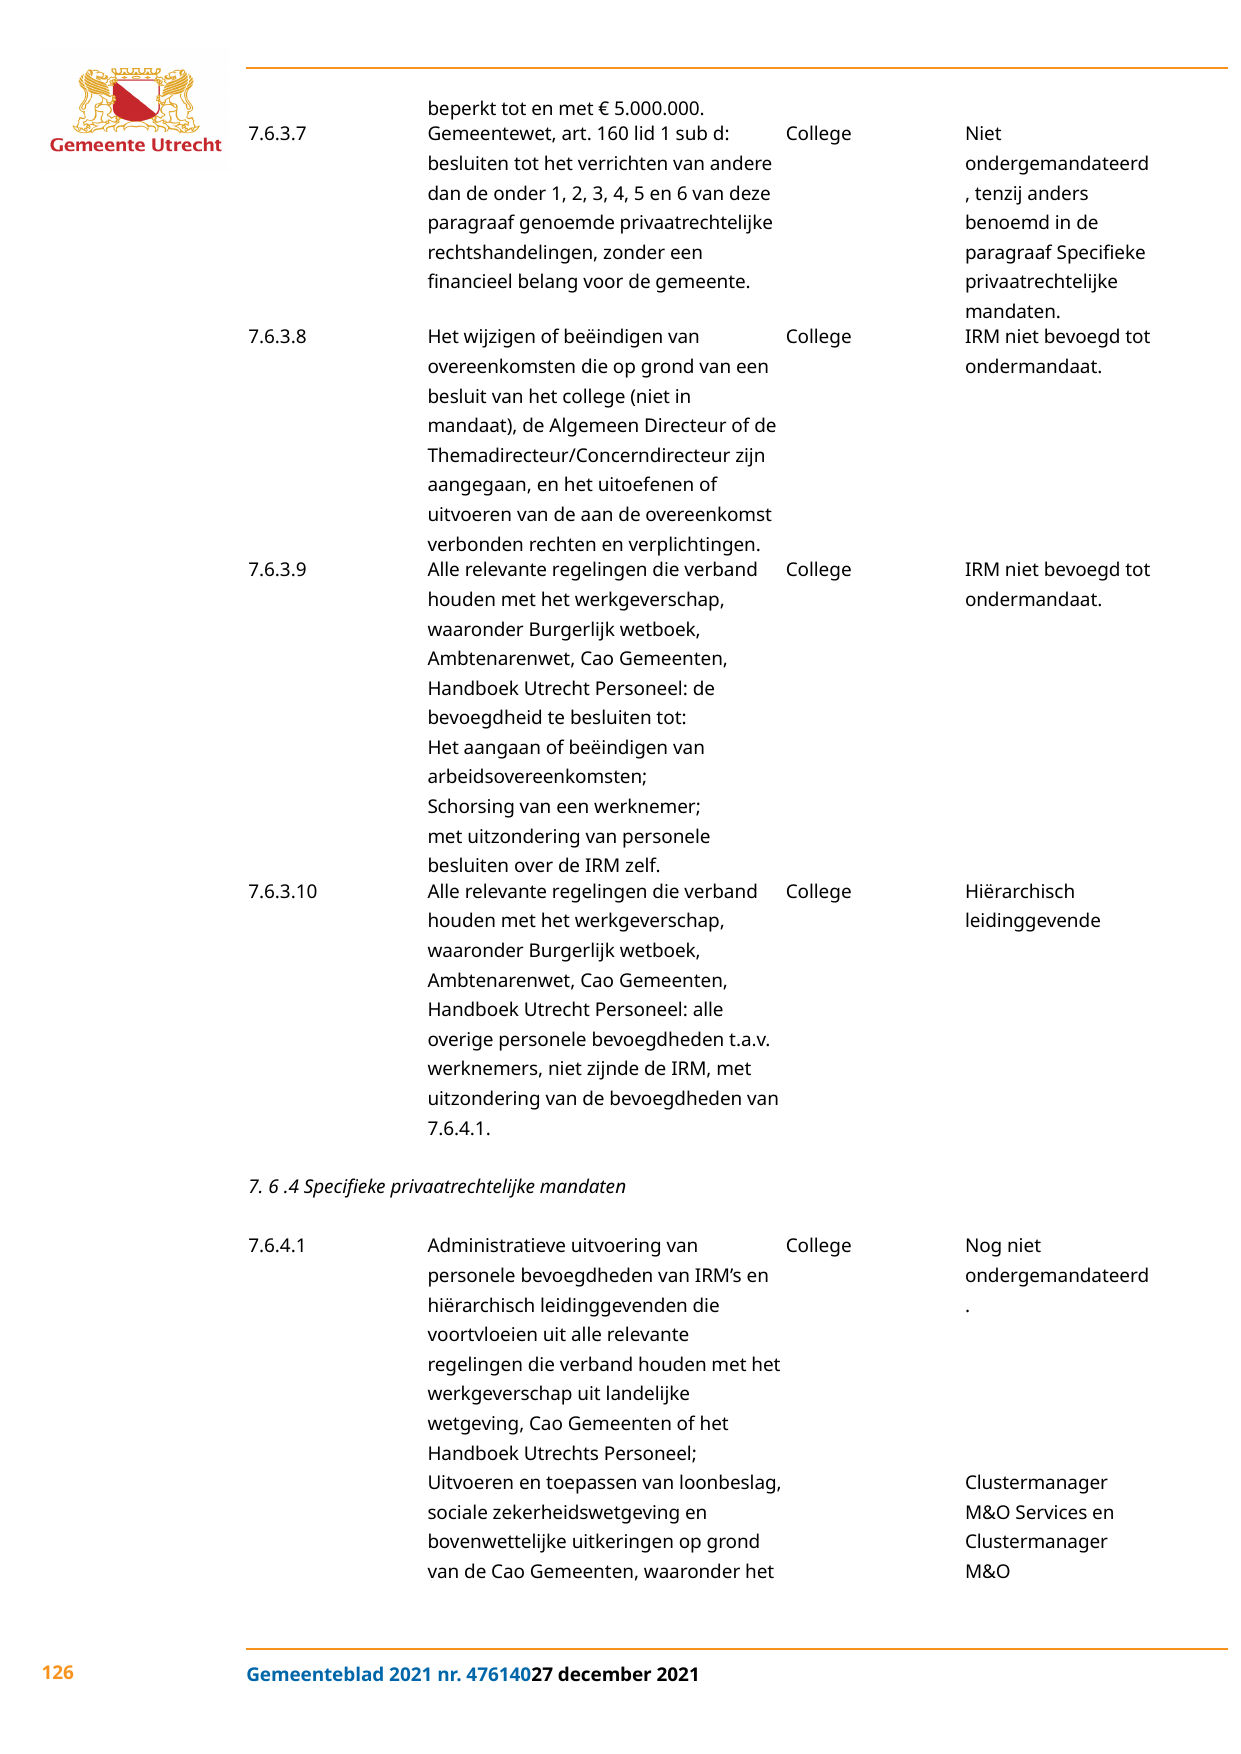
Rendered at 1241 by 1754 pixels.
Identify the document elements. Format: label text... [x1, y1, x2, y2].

table_cell College [786, 878, 965, 1141]
table_cell Alle relevante regelingen die verband houden met het werkgeverschap, waaronder Burgerlijk wetboek, Ambtenarenwet, Cao Gemeenten, Handboek Utrecht Personeel: alle overige personele bevoegdheden t.a.v. werknemers, niet zijnde de IRM, met uitzondering van de bevoegdheden van 7.6.4.1. [427, 878, 786, 1141]
table_cell [248, 95, 427, 121]
table_cell 7.6.3.9 [248, 557, 427, 878]
text 7. 6 .4 Specifieke privaatrechtelijke mandaten [248, 1173, 1152, 1199]
table_cell College [786, 324, 965, 557]
table_header Nog niet ondergemandateerd. Clustermanager M&O Services en Clustermanager M&O [965, 1233, 1152, 1584]
table_header 7.6.4.1 [248, 1233, 427, 1584]
table_cell Gemeentewet, art. 160 lid 1 sub d: besluiten tot het verrichten van andere dan de onder 1, 2, 3, 4, 5 en 6 van deze paragraaf genoemde privaatrechtelijke rechtshandelingen, zonder een financieel belang voor de gemeente. [427, 121, 786, 324]
table_cell College [786, 121, 965, 324]
table_header College [786, 1233, 965, 1584]
table_cell Niet ondergemandateerd, tenzij anders benoemd in de paragraaf Specifieke privaatrechtelijke mandaten. [965, 121, 1152, 324]
table_cell 7.6.3.8 [248, 324, 427, 557]
table_cell [786, 95, 965, 121]
table_cell College [786, 557, 965, 878]
table_cell beperkt tot en met € 5.000.000. [427, 95, 786, 121]
table_header Administratieve uitvoering van personele bevoegdheden van IRM’s en hiërarchisch leidinggevenden die voortvloeien uit alle relevante regelingen die verband houden met het werkgeverschap uit landelijke wetgeving, Cao Gemeenten of het Handboek Utrechts Personeel; Uitvoeren en toepassen van loonbeslag, sociale zekerheidswetgeving en bovenwettelijke uitkeringen op grond van de Cao Gemeenten, waaronder het [427, 1233, 786, 1584]
table_cell IRM niet bevoegd tot ondermandaat. [965, 324, 1152, 557]
table_cell 7.6.3.10 [248, 878, 427, 1141]
table_cell Hiërarchisch leidinggevende [965, 878, 1152, 1141]
table_cell 7.6.3.7 [248, 121, 427, 324]
table_cell Het wijzigen of beëindigen van overeenkomsten die op grond van een besluit van het college (niet in mandaat), de Algemeen Directeur of de Themadirecteur/Concerndirecteur zijn aangegaan, en het uitoefenen of uitvoeren van de aan de overeenkomst verbonden rechten en verplichtingen. [427, 324, 786, 557]
picture [41, 47, 231, 172]
table_cell [965, 95, 1152, 121]
table_cell Alle relevante regelingen die verband houden met het werkgeverschap, waaronder Burgerlijk wetboek, Ambtenarenwet, Cao Gemeenten, Handboek Utrecht Personeel: de bevoegdheid te besluiten tot: Het aangaan of beëindigen van arbeidsovereenkomsten; Schorsing van een werknemer; met uitzondering van personele besluiten over de IRM zelf. [427, 557, 786, 878]
table_cell IRM niet bevoegd tot ondermandaat. [965, 557, 1152, 878]
